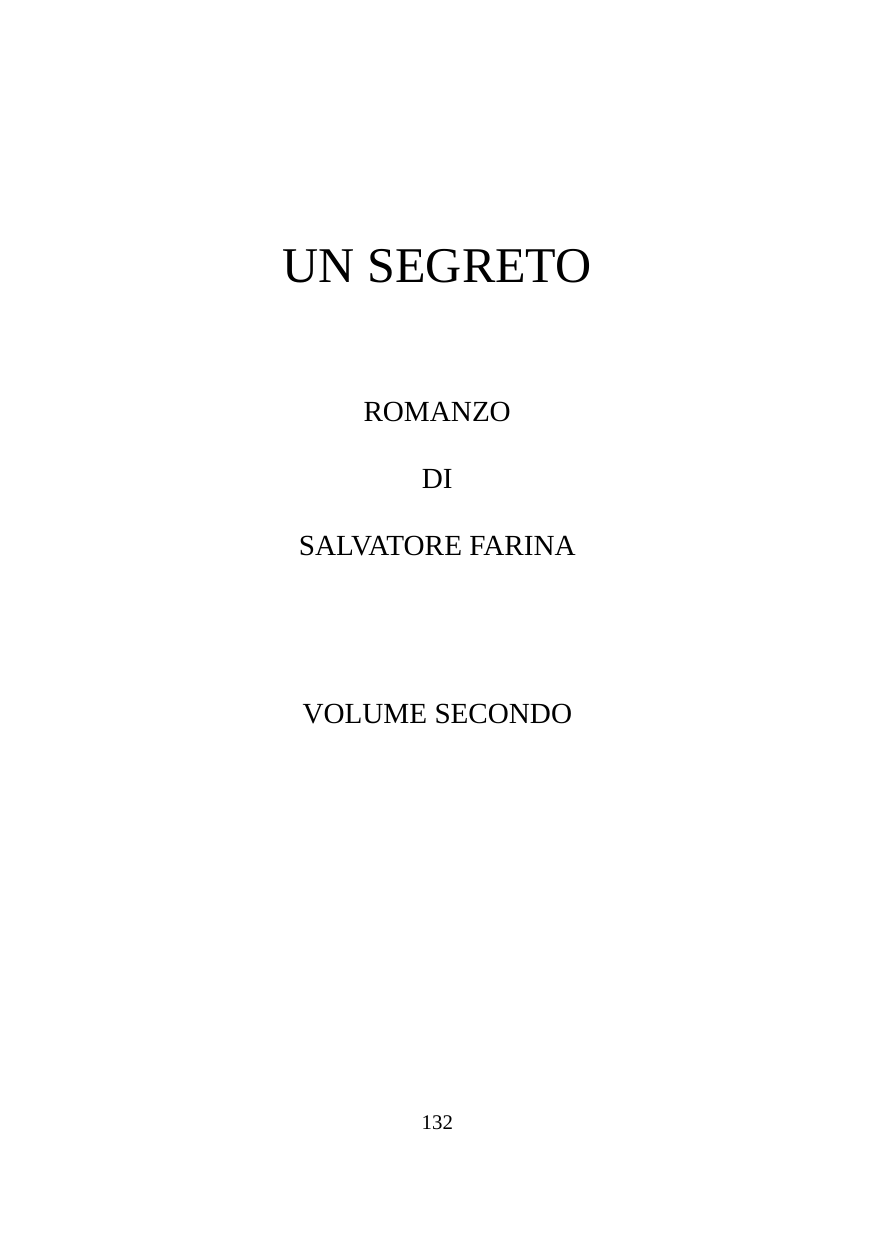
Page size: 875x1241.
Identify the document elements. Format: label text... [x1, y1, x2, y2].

text ROMANZO [106, 394, 768, 428]
text VOLUME SECONDO [106, 696, 768, 729]
text UN SEGRETO [106, 236, 768, 293]
text SALVATORE FARINA [106, 528, 768, 562]
text DI [106, 461, 768, 495]
